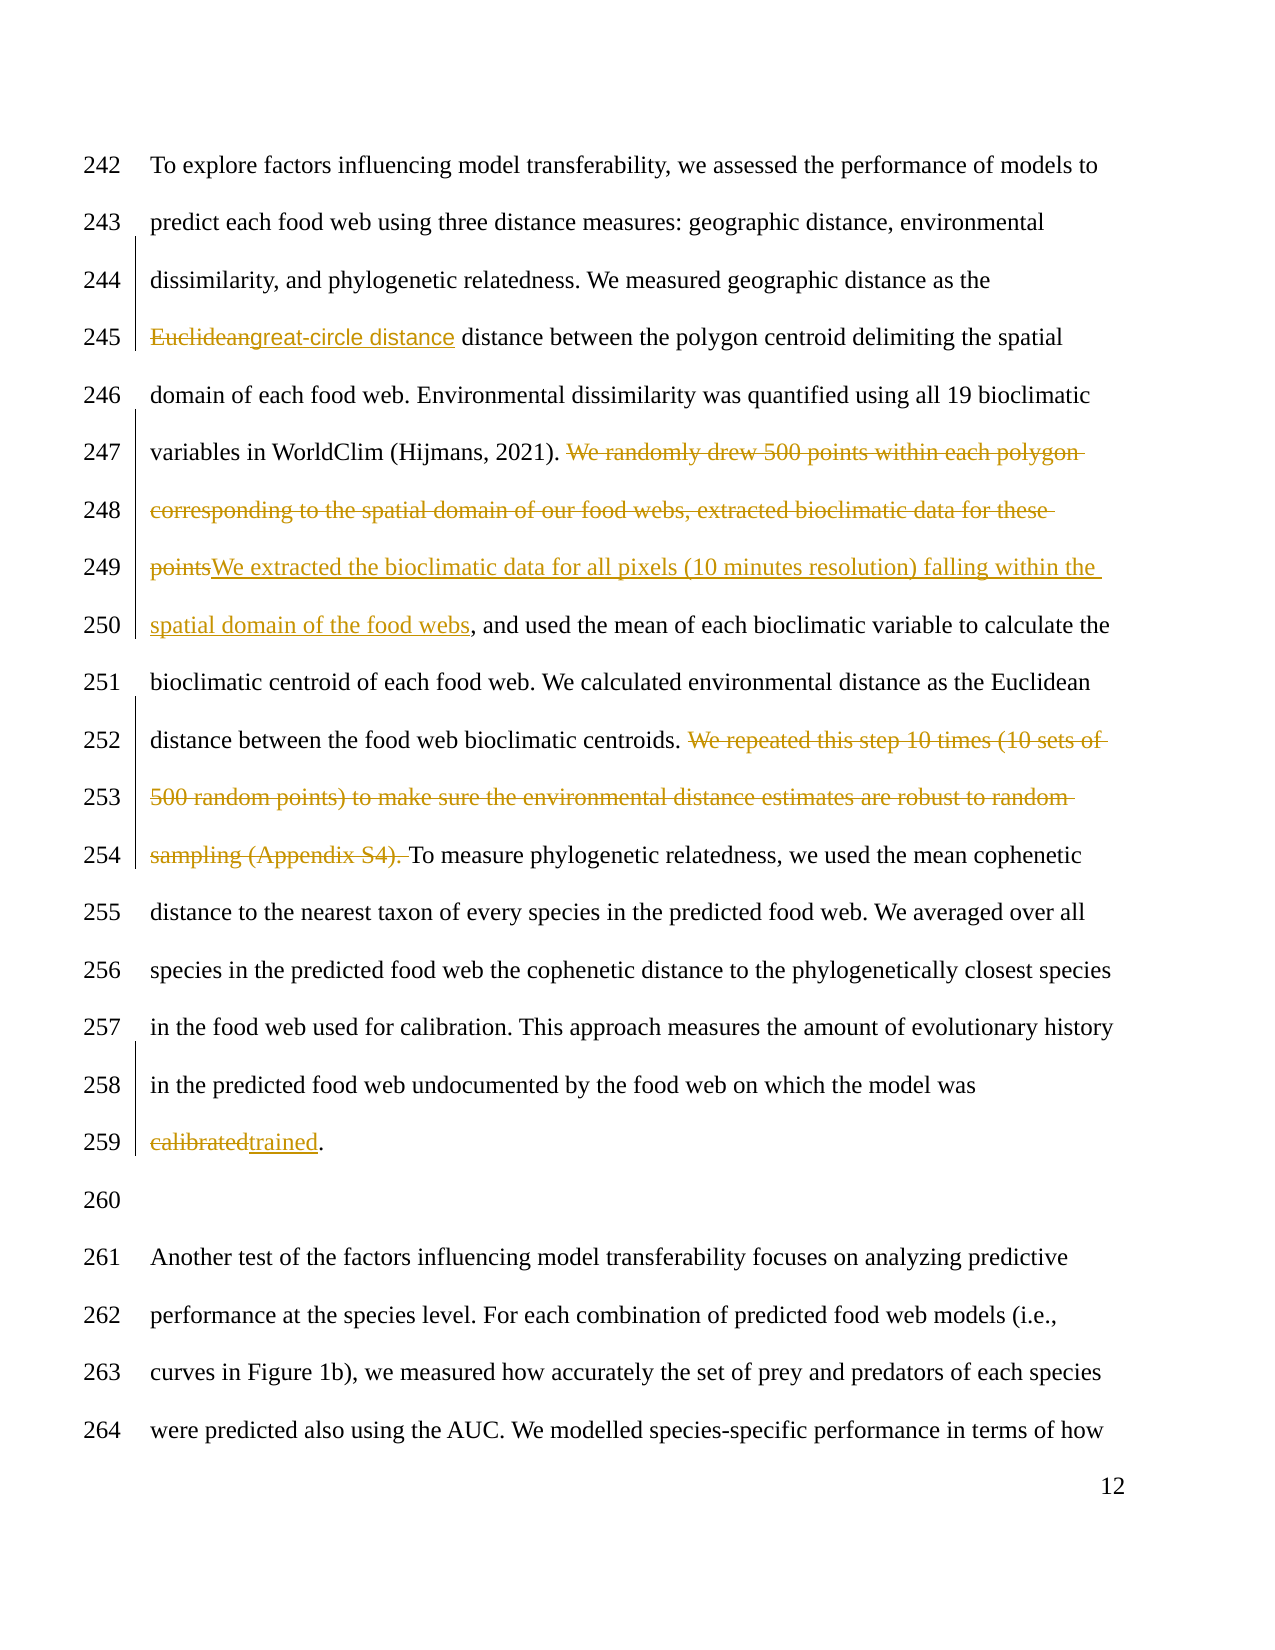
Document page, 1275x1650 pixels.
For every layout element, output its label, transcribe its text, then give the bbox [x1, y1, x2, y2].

text To explore factors influencing model transferability, we assessed the performance of models to predict each food web using three distance measures: geographic distance, environmental dissimilarity, and phylogenetic relatedness. We measured geographic distance as the great-circle distance distance between the polygon centroid delimiting the spatial domain of each food web. Environmental dissimilarity was quantified using all 19 bioclimatic variables in WorldClim (Hijmans, 2021). We extracted the bioclimatic data for all pixels (10 minutes resolution) falling within the spatial domain of the food webs, and used the mean of each bioclimatic variable to calculate the bioclimatic centroid of each food web. We calculated environmental distance as the Euclidean distance between the food web bioclimatic centroids. To measure phylogenetic relatedness, we used the mean cophenetic distance to the nearest taxon of every species in the predicted food web. We averaged over all species in the predicted food web the cophenetic distance to the phylogenetically closest species in the food web used for calibration. This approach measures the amount of evolutionary history in the predicted food web undocumented by the food web on which the model was trained. [150, 150, 1125, 1156]
text Another test of the factors influencing model transferability focuses on analyzing predictive performance at the species level. For each combination of predicted food web models (i.e., curves in Figure 1b), we measured how accurately the set of prey and predators of each species were predicted also using the AUC. We modelled species-specific performance in terms of how [150, 1242, 1125, 1444]
